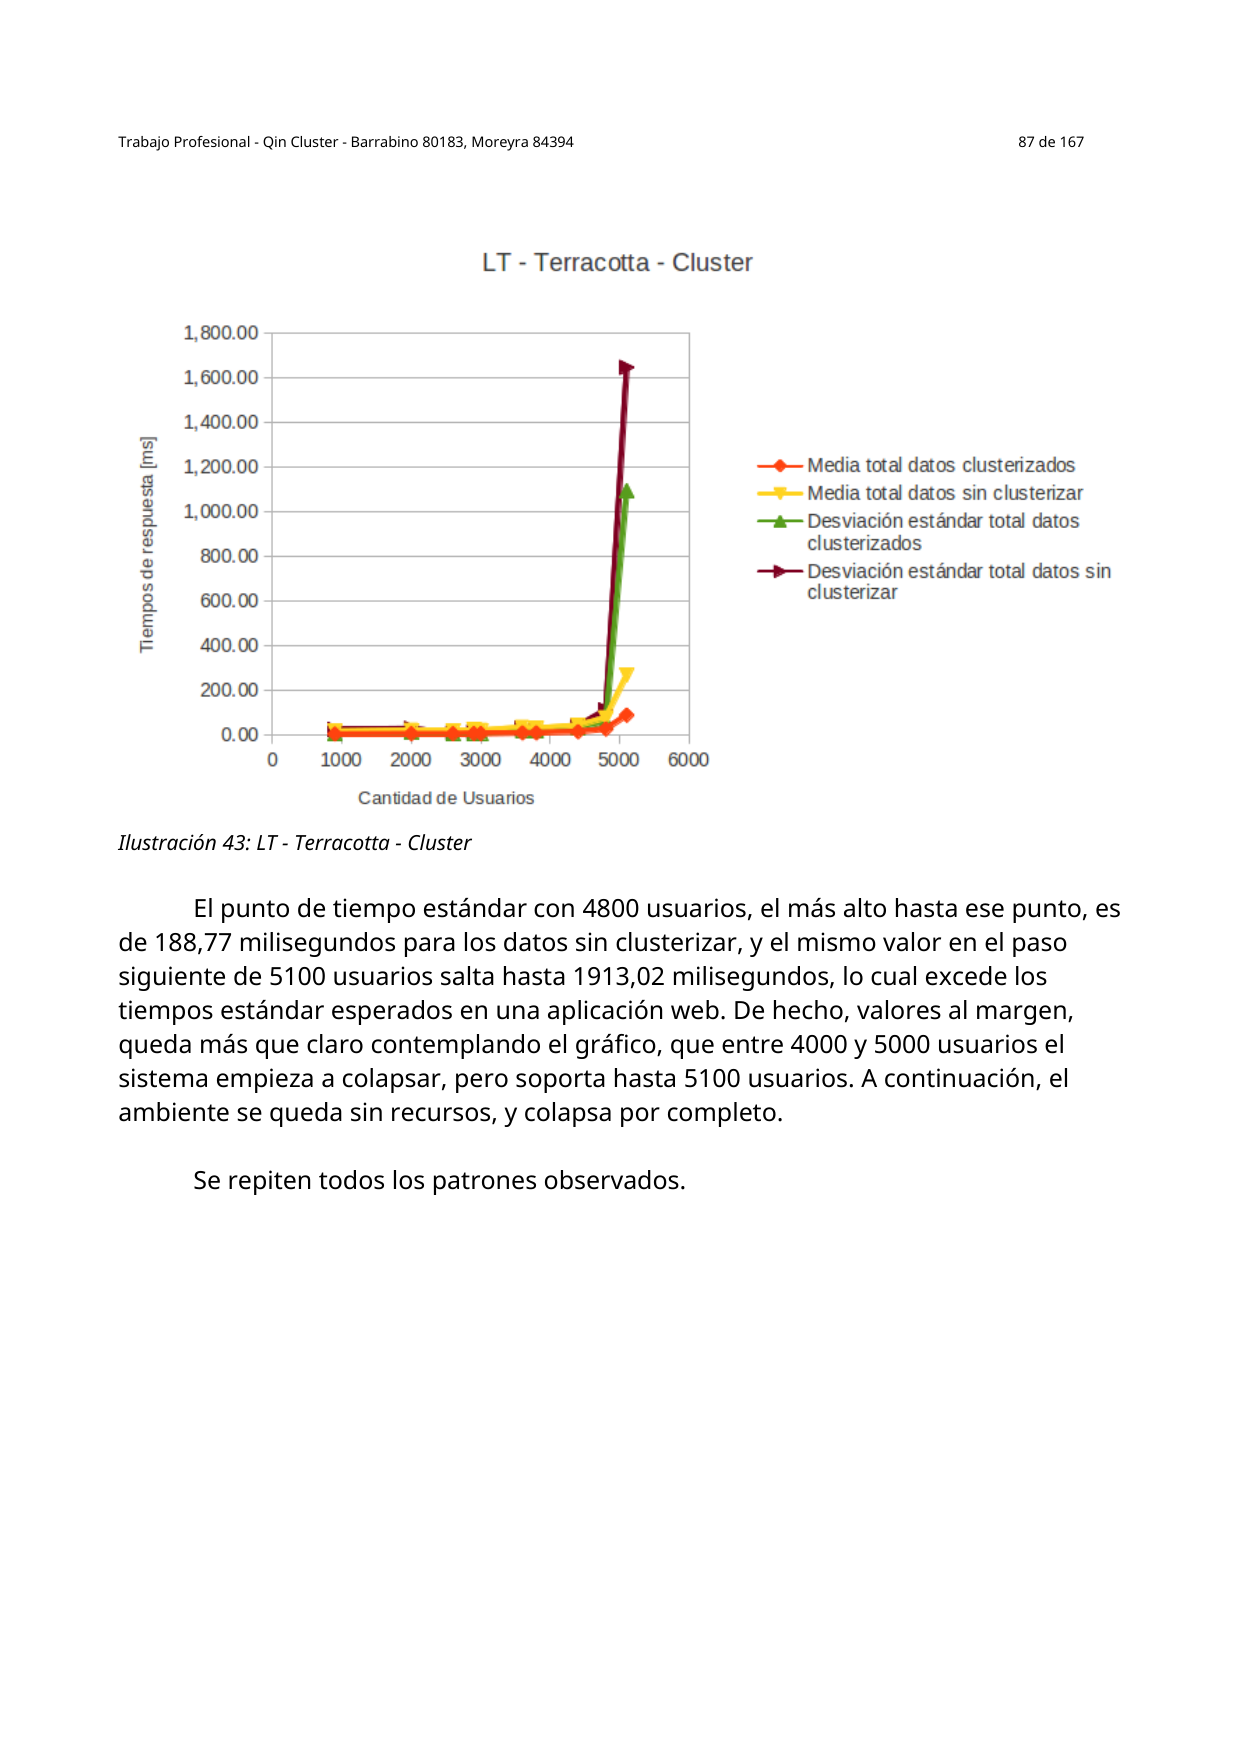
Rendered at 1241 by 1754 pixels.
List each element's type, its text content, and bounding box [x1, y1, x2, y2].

text Ilustración 43: LT - Terracotta - Cluster [118, 828, 1122, 856]
text Se repiten todos los patrones observados. [118, 1163, 1122, 1197]
picture [118, 228, 1123, 828]
text El punto de tiempo estándar con 4800 usuarios, el más alto hasta ese punto, es de 188,77 milisegundos para los datos sin clusterizar, y el mismo valor en el paso siguiente de 5100 usuarios salta hasta 1913,02 milisegundos, lo cual excede los tiempos estándar esperados en una aplicación web. De hecho, valores al margen, queda más que claro contemplando el gráfico, que entre 4000 y 5000 usuarios el sistema empieza a colapsar, pero soporta hasta 5100 usuarios. A continuación, el ambiente se queda sin recursos, y colapsa por completo. [118, 890, 1122, 1129]
